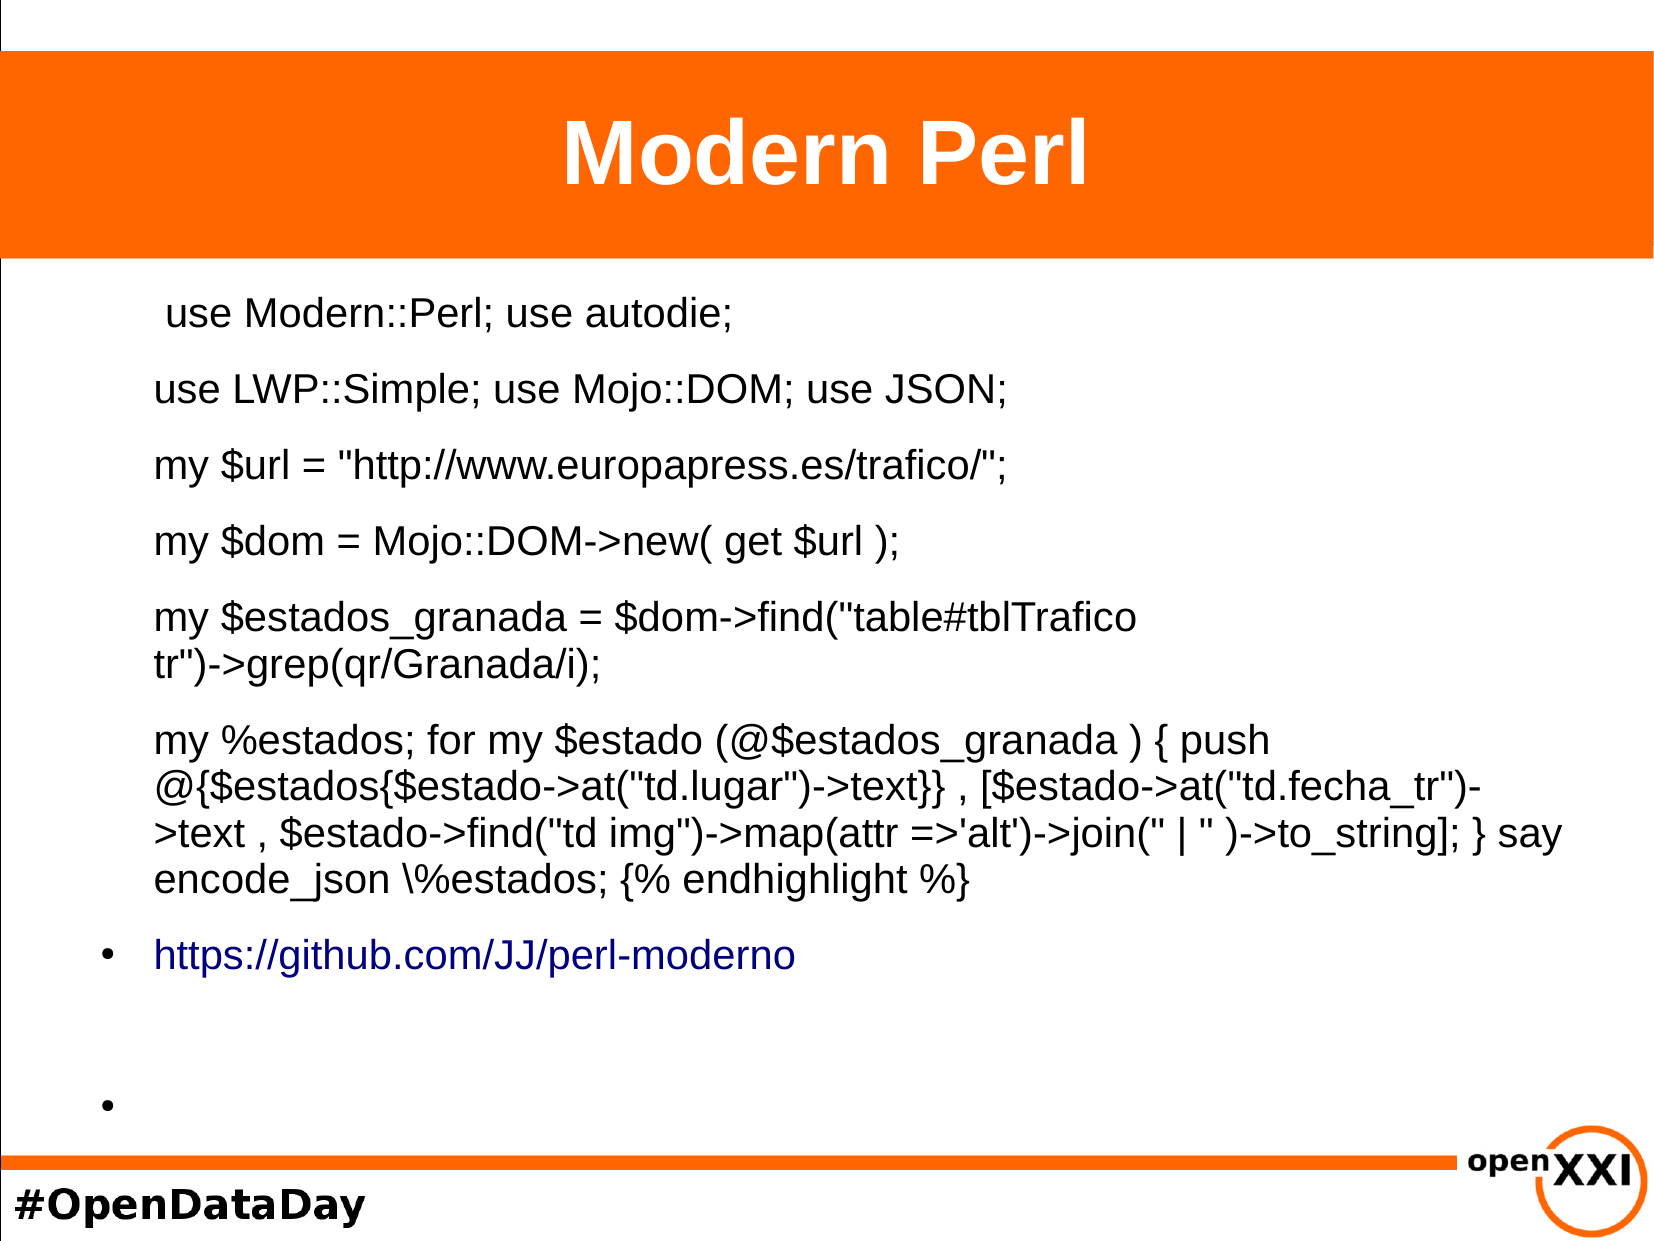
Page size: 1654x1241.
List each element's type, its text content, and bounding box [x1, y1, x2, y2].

title Modern Perl [82, 49, 1571, 257]
picture [0, 0, 1654, 1241]
list use Modern::Perl; use autodie; use LWP::Simple; use Mojo::DOM; use JSON; my $url = "http://www.europapress.es/trafico/"; my $dom = Mojo::DOM->new( get $url ); my $estados_granada = $dom->find("table#tblTrafico tr")->grep(qr/Granada/i); my %estados; for my $estado (@$estados_granada ) { push @{$estados{$estado->at("td.lugar")->text}} , [$estado->at("td.fecha_tr")->text , $estado->find("td img")->map(attr =>'alt')->join(" | " )->to_string]; } say encode_json \%estados; {% endhighlight %} https://github.com/JJ/perl-moderno [82, 290, 1571, 1010]
